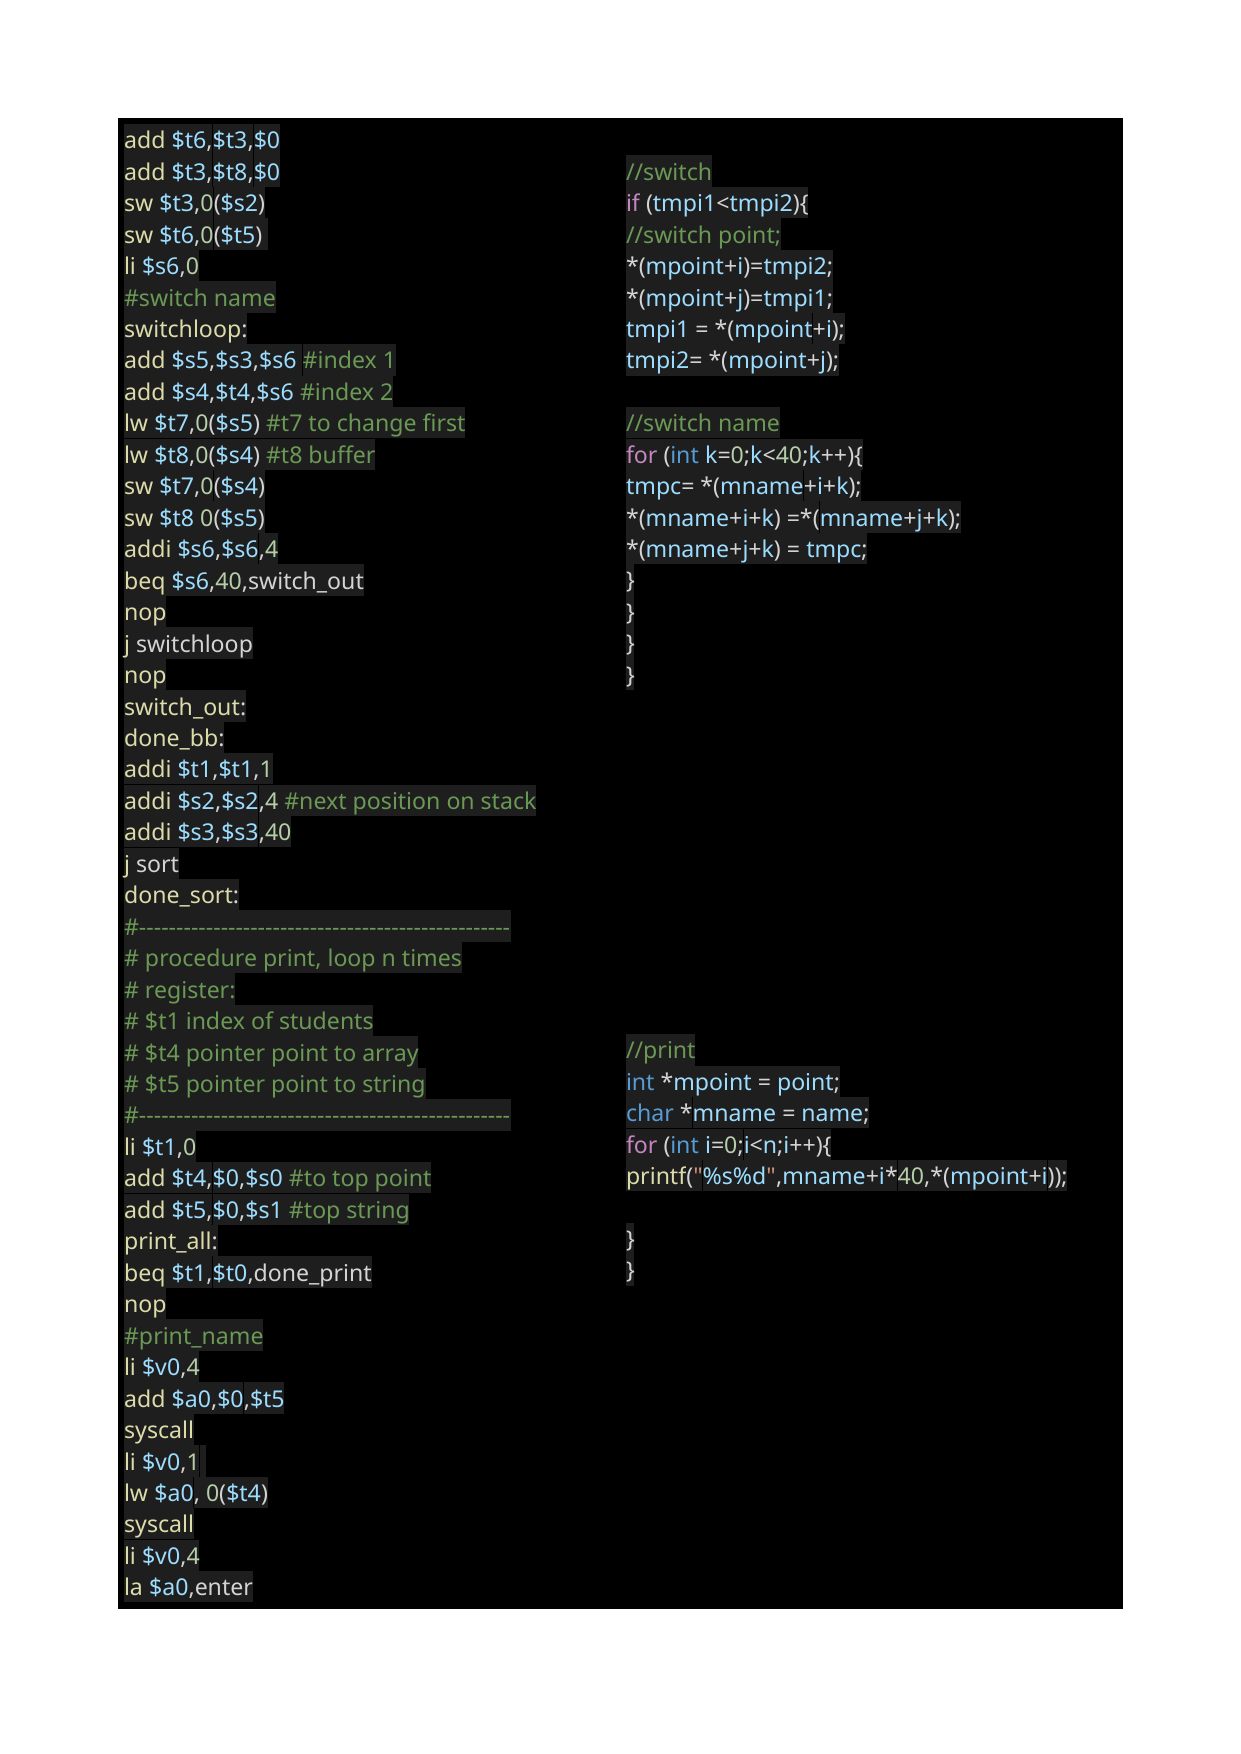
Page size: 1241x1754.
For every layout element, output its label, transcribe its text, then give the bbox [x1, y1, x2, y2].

table_header //switch if (tmpi1<tmpi2){ //switch point; *(mpoint+i)=tmpi2; *(mpoint+j)=tmpi1; tmpi1 = *(mpoint+i); tmpi2= *(mpoint+j); //switch name for (int k=0;k<40;k++){ tmpc= *(mname+i+k); *(mname+i+k) =*(mname+j+k); *(mname+j+k) = tmpc; } } } } //print int *mpoint = point; char *mname = name; for (int i=0;i<n;i++){ printf("%s%d",mname+i*40,*(mpoint+i)); } } [620, 119, 1122, 1608]
table_header add $t6,$t3,$0 add $t3,$t8,$0 sw $t3,0($s2) sw $t6,0($t5) li $s6,0 #switch name switchloop: add $s5,$s3,$s6 #index 1 add $s4,$t4,$s6 #index 2 lw $t7,0($s5) #t7 to change first lw $t8,0($s4) #t8 buffer sw $t7,0($s4) sw $t8 0($s5) addi $s6,$s6,4 beq $s6,40,switch_out nop j switchloop nop switch_out: done_bb: addi $t1,$t1,1 addi $s2,$s2,4 #next position on stack addi $s3,$s3,40 j sort done_sort: #-------------------------------------------------- # procedure print, loop n times # register: # $t1 index of students # $t4 pointer point to array # $t5 pointer point to string #-------------------------------------------------- li $t1,0 add $t4,$0,$s0 #to top point add $t5,$0,$s1 #top string print_all: beq $t1,$t0,done_print nop #print_name li $v0,4 add $a0,$0,$t5 syscall li $v0,1 lw $a0, 0($t4) syscall li $v0,4 la $a0,enter [119, 119, 620, 1608]
